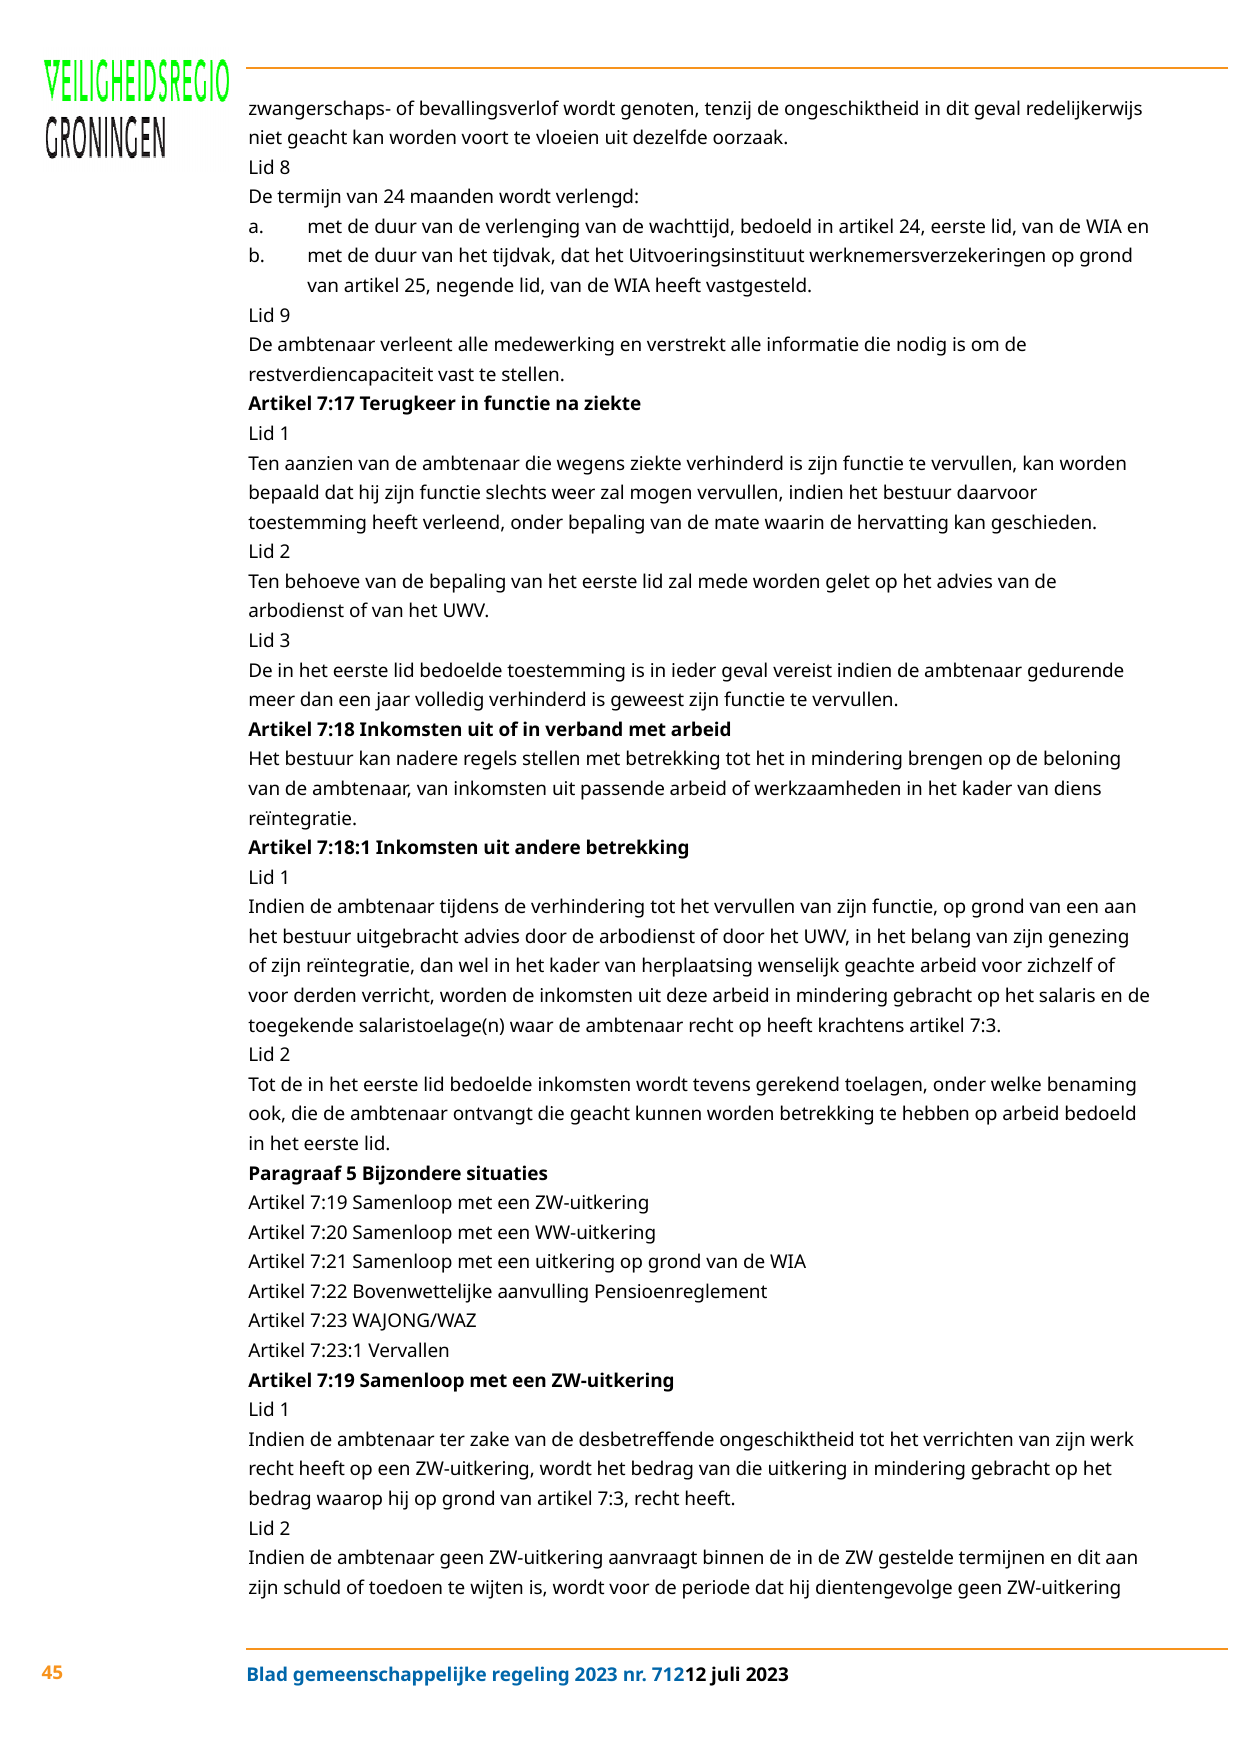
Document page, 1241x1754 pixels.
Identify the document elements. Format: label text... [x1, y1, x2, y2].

text Het bestuur kan nadere regels stellen met betrekking tot het in mindering brengen op de beloning van de ambtenaar, van inkomsten uit passende arbeid of werkzaamheden in het kader van diens reïntegratie. [248, 746, 1152, 831]
text Lid 2 [248, 538, 1152, 564]
text Lid 3 [248, 627, 1152, 653]
text Artikel 7:19 Samenloop met een ZW-uitkering [248, 1367, 1152, 1393]
text Lid 2 [248, 1515, 1152, 1541]
text Lid 9 [248, 302, 1152, 328]
text De in het eerste lid bedoelde toestemming is in ieder geval vereist indien de ambtenaar gedurende meer dan een jaar volledig verhinderd is geweest zijn functie te vervullen. [248, 657, 1152, 712]
text Artikel 7:19 Samenloop met een ZW-uitkering [248, 1189, 1152, 1215]
text Ten behoeve van de bepaling van het eerste lid zal mede worden gelet op het advies van de arbodienst of van het UWV. [248, 568, 1152, 623]
picture [41, 47, 231, 172]
text Artikel 7:22 Bovenwettelijke aanvulling Pensioenreglement [248, 1278, 1152, 1304]
text Indien de ambtenaar ter zake van de desbetreffende ongeschiktheid tot het verrichten van zijn werk recht heeft op een ZW-uitkering, wordt het bedrag van die uitkering in mindering gebracht op het bedrag waarop hij op grond van artikel 7:3, recht heeft. [248, 1426, 1152, 1511]
text Artikel 7:17 Terugkeer in functie na ziekte [248, 391, 1152, 416]
text De ambtenaar verleent alle medewerking en verstrekt alle informatie die nodig is om de restverdiencapaciteit vast te stellen. [248, 331, 1152, 387]
text Lid 2 [248, 1041, 1152, 1067]
text Tot de in het eerste lid bedoelde inkomsten wordt tevens gerekend toelagen, onder welke benaming ook, die de ambtenaar ontvangt die geacht kunnen worden betrekking te hebben op arbeid bedoeld in het eerste lid. [248, 1071, 1152, 1156]
text Artikel 7:20 Samenloop met een WW-uitkering [248, 1219, 1152, 1245]
list met de duur van het tijdvak, dat het Uitvoeringsinstituut werknemersverzekeringen op grond van artikel 25, negende lid, van de WIA heeft vastgesteld. [248, 243, 1152, 298]
text Indien de ambtenaar geen ZW-uitkering aanvraagt binnen de in de ZW gestelde termijnen en dit aan zijn schuld of toedoen te wijten is, wordt voor de periode dat hij dientengevolge geen ZW-uitkering [248, 1544, 1152, 1600]
text Lid 8 [248, 154, 1152, 180]
text Paragraaf 5 Bijzondere situaties [248, 1160, 1152, 1186]
text Lid 1 [248, 1396, 1152, 1422]
text Artikel 7:23 WAJONG/WAZ [248, 1308, 1152, 1333]
text Artikel 7:18 Inkomsten uit of in verband met arbeid [248, 716, 1152, 742]
text zwangerschaps- of bevallingsverlof wordt genoten, tenzij de ongeschiktheid in dit geval redelijkerwijs niet geacht kan worden voort te vloeien uit dezelfde oorzaak. [248, 95, 1152, 150]
text Ten aanzien van de ambtenaar die wegens ziekte verhinderd is zijn functie te vervullen, kan worden bepaald dat hij zijn functie slechts weer zal mogen vervullen, indien het bestuur daarvoor toestemming heeft verleend, onder bepaling van de mate waarin de hervatting kan geschieden. [248, 450, 1152, 535]
text Lid 1 [248, 420, 1152, 446]
text Artikel 7:18:1 Inkomsten uit andere betrekking [248, 834, 1152, 860]
text De termijn van 24 maanden wordt verlengd: [248, 183, 1152, 209]
text Artikel 7:21 Samenloop met een uitkering op grond van de WIA [248, 1248, 1152, 1274]
text Lid 1 [248, 864, 1152, 890]
list met de duur van de verlenging van de wachttijd, bedoeld in artikel 24, eerste lid, van de WIA en [248, 213, 1152, 239]
text Artikel 7:23:1 Vervallen [248, 1337, 1152, 1363]
text Indien de ambtenaar tijdens de verhindering tot het vervullen van zijn functie, op grond van een aan het bestuur uitgebracht advies door de arbodienst of door het UWV, in het belang van zijn genezing of zijn reïntegratie, dan wel in het kader van herplaatsing wenselijk geachte arbeid voor zichzelf of voor derden verricht, worden de inkomsten uit deze arbeid in mindering gebracht op het salaris en de toegekende salaristoelage(n) waar de ambtenaar recht op heeft krachtens artikel 7:3. [248, 893, 1152, 1038]
